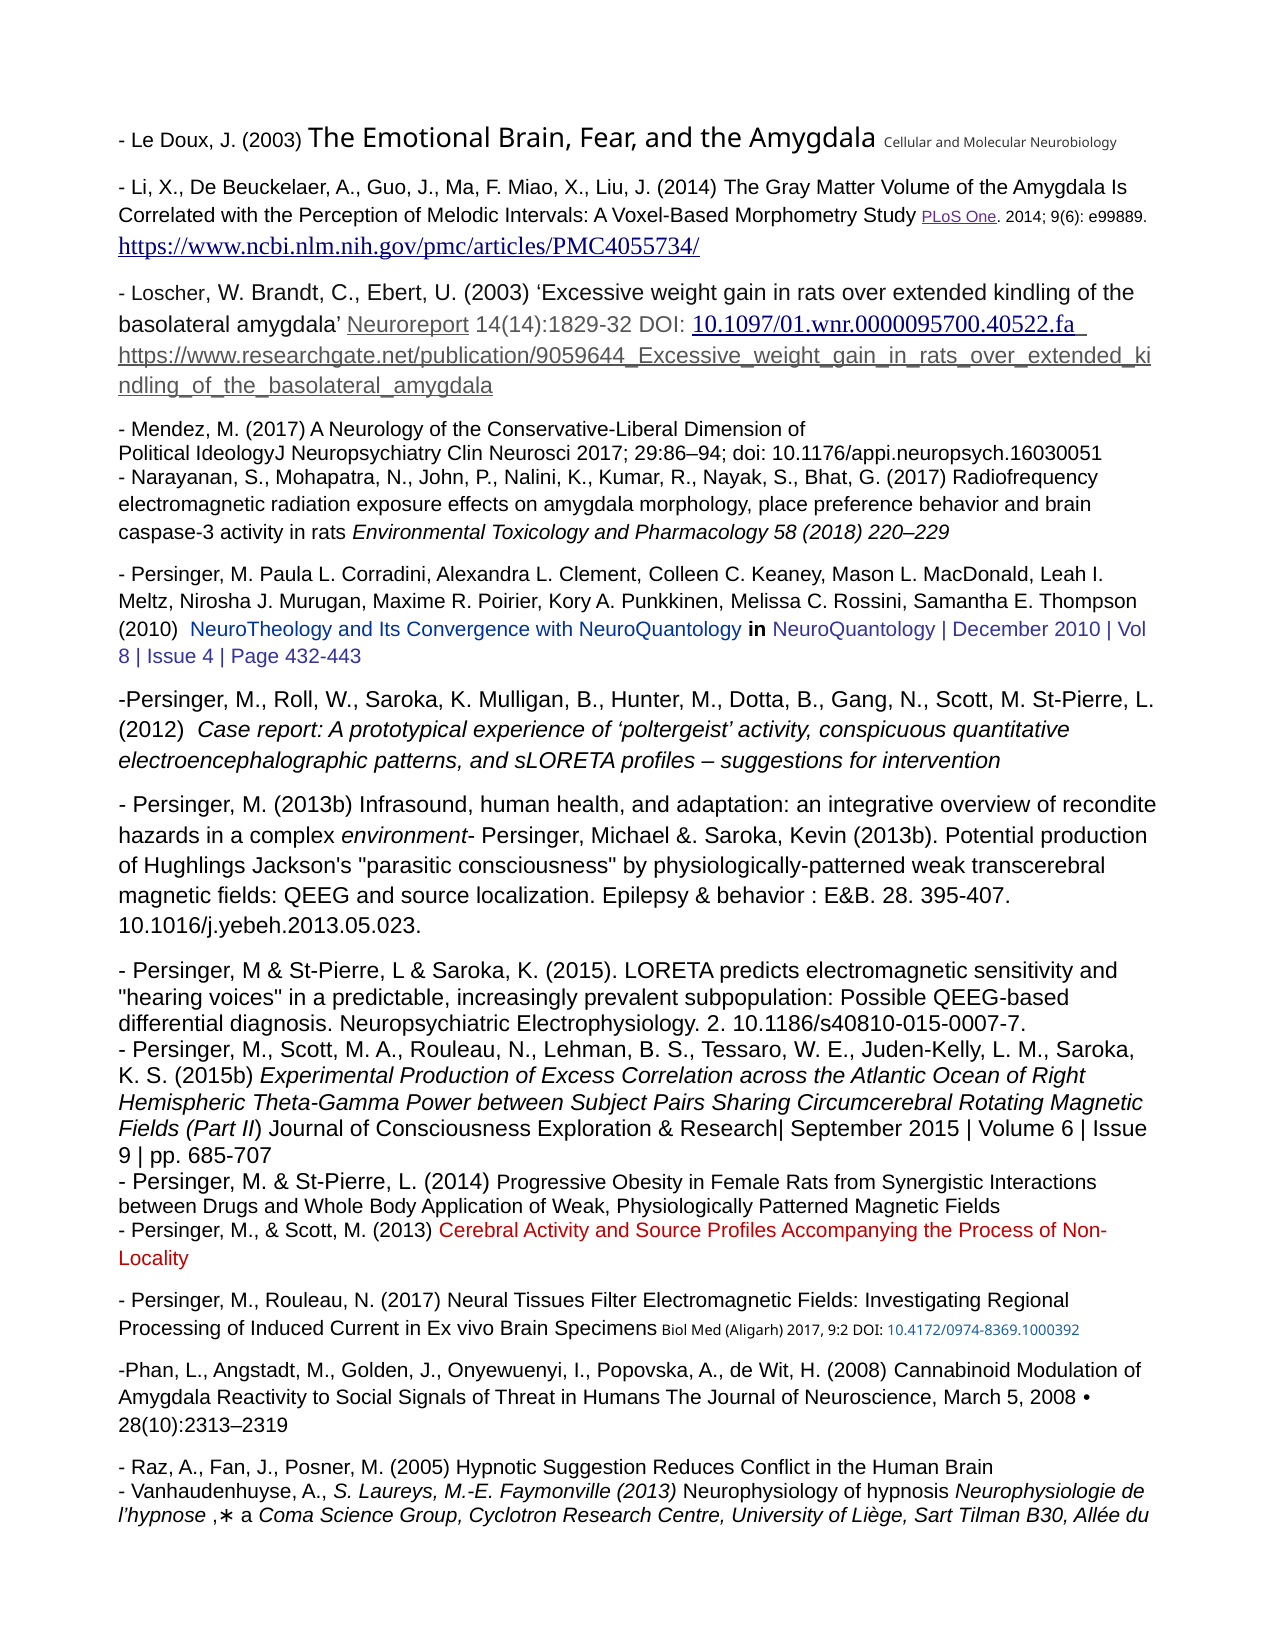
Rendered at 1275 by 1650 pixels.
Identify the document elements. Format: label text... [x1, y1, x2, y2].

text - Persinger, M., & Scott, M. (2013) Cerebral Activity and Source Profiles Accompanying the Process of Non-Locality [118, 1218, 1157, 1270]
text - Raz, A., Fan, J., Posner, M. (2005) Hypnotic Suggestion Reduces Conflict in the Human Brain [118, 1454, 1157, 1478]
text - Le Doux, J. (2003) The Emotional Brain, Fear, and the Amygdala Cellular and Molecular Neurobiology [118, 118, 1157, 155]
text - Persinger, M., Scott, M. A., Rouleau, N., Lehman, B. S., Tessaro, W. E., Juden-Kelly, L. M., Saroka, K. S. (2015b) Experimental Production of Excess Correlation across the Atlantic Ocean of Right Hemispheric Theta-Gamma Power between Subject Pairs Sharing Circumcerebral Rotating Magnetic Fields (Part II) Journal of Consciousness Exploration & Research| September 2015 | Volume 6 | Issue 9 | pp. 685-707 [118, 1036, 1157, 1168]
text -Phan, L., Angstadt, M., Golden, J., Onyewuenyi, I., Popovska, A., de Wit, H. (2008) Cannabinoid Modulation of Amygdala Reactivity to Social Signals of Threat in Humans The Journal of Neuroscience, March 5, 2008 • 28(10):2313–2319 [118, 1357, 1157, 1436]
text - Persinger, M., Rouleau, N. (2017) Neural Tissues Filter Electromagnetic Fields: Investigating Regional Processing of Induced Current in Ex vivo Brain Specimens Biol Med (Aligarh) 2017, 9:2 DOI: 10.4172/0974-8369.1000392 [118, 1288, 1157, 1339]
text - Narayanan, S., Mohapatra, N., John, P., Nalini, K., Kumar, R., Nayak, S., Bhat, G. (2017) Radiofrequency electromagnetic radiation exposure effects on amygdala morphology, place preference behavior and brain caspase-3 activity in rats Environmental Toxicology and Pharmacology 58 (2018) 220–229 [118, 464, 1157, 543]
text - Persinger, M. & St-Pierre, L. (2014) Progressive Obesity in Female Rats from Synergistic Interactions between Drugs and Whole Body Application of Weak, Physiologically Patterned Magnetic Fields [118, 1168, 1157, 1218]
text - Vanhaudenhuyse, A., S. Laureys, M.-E. Faymonville (2013) Neurophysiology of hypnosis Neurophysiologie de l’hypnose ,∗ a Coma Science Group, Cyclotron Research Centre, University of Liège, Sart Tilman B30, Allée du [118, 1478, 1157, 1526]
text - Loscher, W. Brandt, C., Ebert, U. (2003) ‘Excessive weight gain in rats over extended kindling of the basolateral amygdala’ Neuroreport 14(14):1829-32 DOI: 10.1097/01.wnr.0000095700.40522.fa https://www.researchgate.net/publication/9059644_Excessive_weight_gain_in_rats_over_extended_kindling_of_the_basolateral_amygdala [118, 278, 1157, 398]
text Political IdeologyJ Neuropsychiatry Clin Neurosci 2017; 29:86–94; doi: 10.1176/appi.neuropsych.16030051 [118, 441, 1157, 464]
text -Persinger, M., Roll, W., Saroka, K. Mulligan, B., Hunter, M., Dotta, B., Gang, N., Scott, M. St-Pierre, L. (2012) Case report: A prototypical experience of ‘poltergeist’ activity, conspicuous quantitative electroencephalographic patterns, and sLORETA profiles – suggestions for intervention [118, 686, 1157, 773]
text - Mendez, M. (2017) A Neurology of the Conservative-Liberal Dimension of [118, 417, 1157, 441]
text - Persinger, M & St-Pierre, L & Saroka, K. (2015). LORETA predicts electromagnetic sensitivity and "hearing voices" in a predictable, increasingly prevalent subpopulation: Possible QEEG-based differential diagnosis. Neuropsychiatric Electrophysiology. 2. 10.1186/s40810-015-0007-7. [118, 957, 1157, 1036]
text - Li, X., De Beuckelaer, A., Guo, J., Ma, F. Miao, X., Liu, J. (2014) The Gray Matter Volume of the Amygdala Is Correlated with the Perception of Melodic Intervals: A Voxel-Based Morphometry Study PLoS One. 2014; 9(6): e99889. https://www.ncbi.nlm.nih.gov/pmc/articles/PMC4055734/ [118, 175, 1157, 259]
text - Persinger, M. (2013b) Infrasound, human health, and adaptation: an integrative overview of recondite hazards in a complex environment- Persinger, Michael &. Saroka, Kevin (2013b). Potential production of Hughlings Jackson's "parasitic consciousness" by physiologically-patterned weak transcerebral magnetic fields: QEEG and source localization. Epilepsy & behavior : E&B. 28. 395-407. 10.1016/j.yebeh.2013.05.023. [118, 791, 1157, 939]
text - Persinger, M. Paula L. Corradini, Alexandra L. Clement, Colleen C. Keaney, Mason L. MacDonald, Leah I. Meltz, Nirosha J. Murugan, Maxime R. Poirier, Kory A. Punkkinen, Melissa C. Rossini, Samantha E. Thompson (2010) NeuroTheology and Its Convergence with NeuroQuantology in NeuroQuantology | December 2010 | Vol 8 | Issue 4 | Page 432‐443 [118, 562, 1157, 668]
